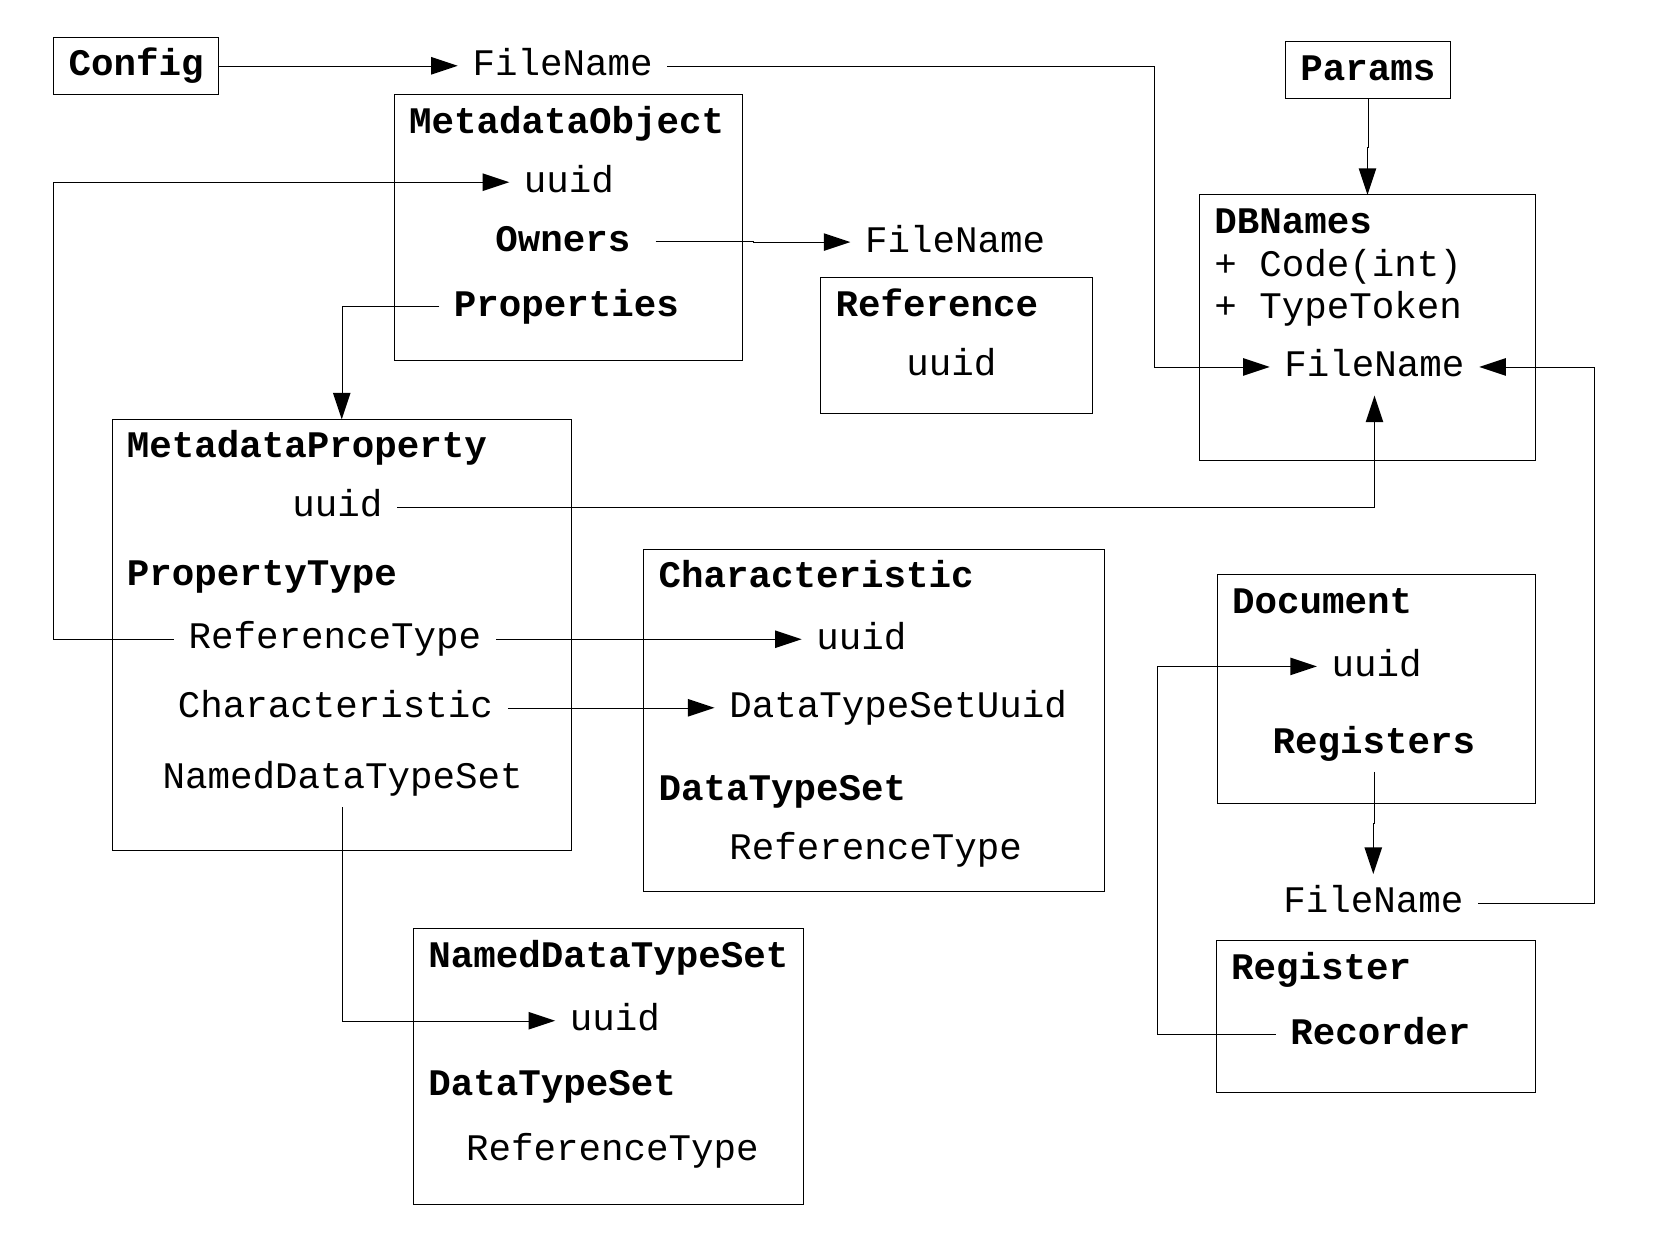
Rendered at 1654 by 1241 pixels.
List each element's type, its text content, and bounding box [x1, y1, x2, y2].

text_box uuid [509, 153, 629, 211]
text_box uuid [555, 992, 675, 1050]
text_box Params [1285, 41, 1451, 99]
text_box MetadataProperty PropertyType [112, 419, 572, 639]
text_box Config [53, 37, 219, 95]
text_box MetadataObject [394, 94, 743, 361]
text_box uuid [1316, 637, 1437, 696]
text_box Owners [480, 212, 656, 271]
text_box MetadataProperty PropertyType [112, 640, 572, 851]
text_box FileName [1269, 338, 1480, 396]
text_box ReferenceType [173, 609, 497, 668]
text_box FileName [1268, 874, 1479, 932]
text_box Register [1216, 940, 1536, 1093]
text_box FileName [457, 37, 668, 95]
text_box uuid [891, 336, 1012, 394]
text_box Properties [439, 277, 694, 335]
text_box uuid [277, 478, 398, 536]
text_box DBNames + Code(int) + TypeToken [1199, 368, 1374, 461]
text_box uuid [801, 610, 922, 668]
text_box Reference [820, 277, 1093, 414]
text_box NamedDataTypeSet [147, 750, 538, 808]
text_box ReferenceType [451, 1122, 774, 1180]
text_box Registers [1257, 714, 1491, 772]
text_box Characteristic [163, 679, 508, 737]
text_box NamedDataTypeSet DataTypeSet [413, 928, 804, 1205]
text_box DataTypeSetUuid [714, 679, 1082, 737]
text_box ReferenceType [714, 820, 1037, 879]
text_box FileName [850, 213, 1061, 271]
text_box Recorder [1275, 1005, 1486, 1063]
text_box Document [1217, 574, 1536, 804]
text_box DBNames + Code(int) + TypeToken [1199, 194, 1536, 367]
text_box DBNames + Code(int) + TypeToken [1375, 368, 1536, 461]
text_box Characteristic DataTypeSet [643, 549, 1105, 892]
